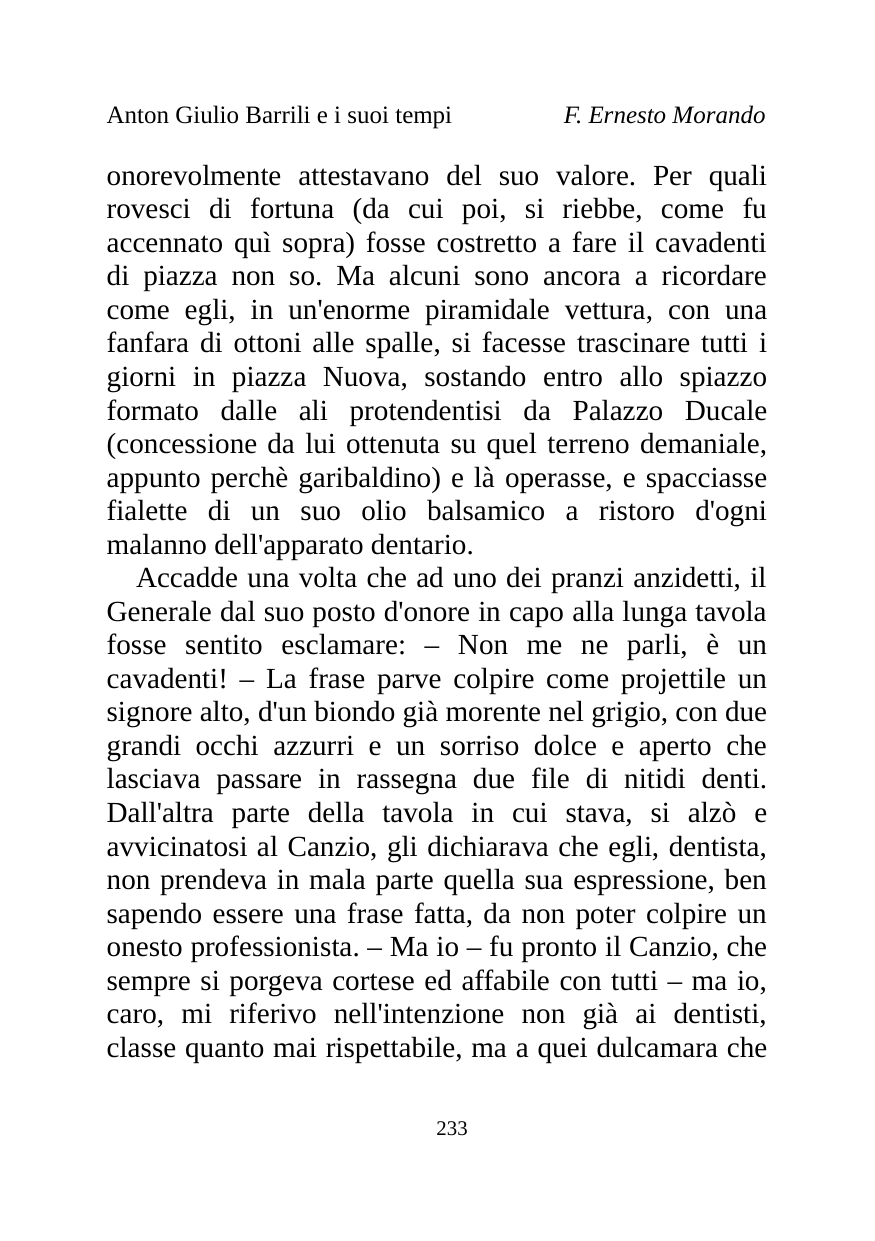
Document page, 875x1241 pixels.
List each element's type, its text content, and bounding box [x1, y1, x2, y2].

text onorevolmente attestavano del suo valore. Per quali rovesci di fortuna (da cui poi, si riebbe, come fu accennato quì sopra) fosse costretto a fare il cavadenti di piazza non so. Ma alcuni sono ancora a ricordare come egli, in un'enorme piramidale vettura, con una fanfara di ottoni alle spalle, si facesse trascinare tutti i giorni in piazza Nuova, sostando entro allo spiazzo formato dalle ali protendentisi da Palazzo Ducale (concessione da lui ottenuta su quel terreno demaniale, appunto perchè garibaldino) e là operasse, e spacciasse fialette di un suo olio balsamico a ristoro d'ogni malanno dell'apparato dentario. [106, 158, 768, 560]
text Accadde una volta che ad uno dei pranzi anzidetti, il Generale dal suo posto d'onore in capo alla lunga tavola fosse sentito esclamare: – Non me ne parli, è un cavadenti! – La frase parve colpire come projettile un signore alto, d'un biondo già morente nel grigio, con due grandi occhi azzurri e un sorriso dolce e aperto che lasciava passare in rassegna due file di nitidi denti. Dall'altra parte della tavola in cui stava, si alzò e avvicinatosi al Canzio, gli dichiarava che egli, dentista, non prendeva in mala parte quella sua espressione, ben sapendo essere una frase fatta, da non poter colpire un onesto professionista. – Ma io – fu pronto il Canzio, che sempre si porgeva cortese ed affabile con tutti – ma io, caro, mi riferivo nell'intenzione non già ai dentisti, classe quanto mai rispettabile, ma a quei dulcamara che [106, 560, 768, 1063]
